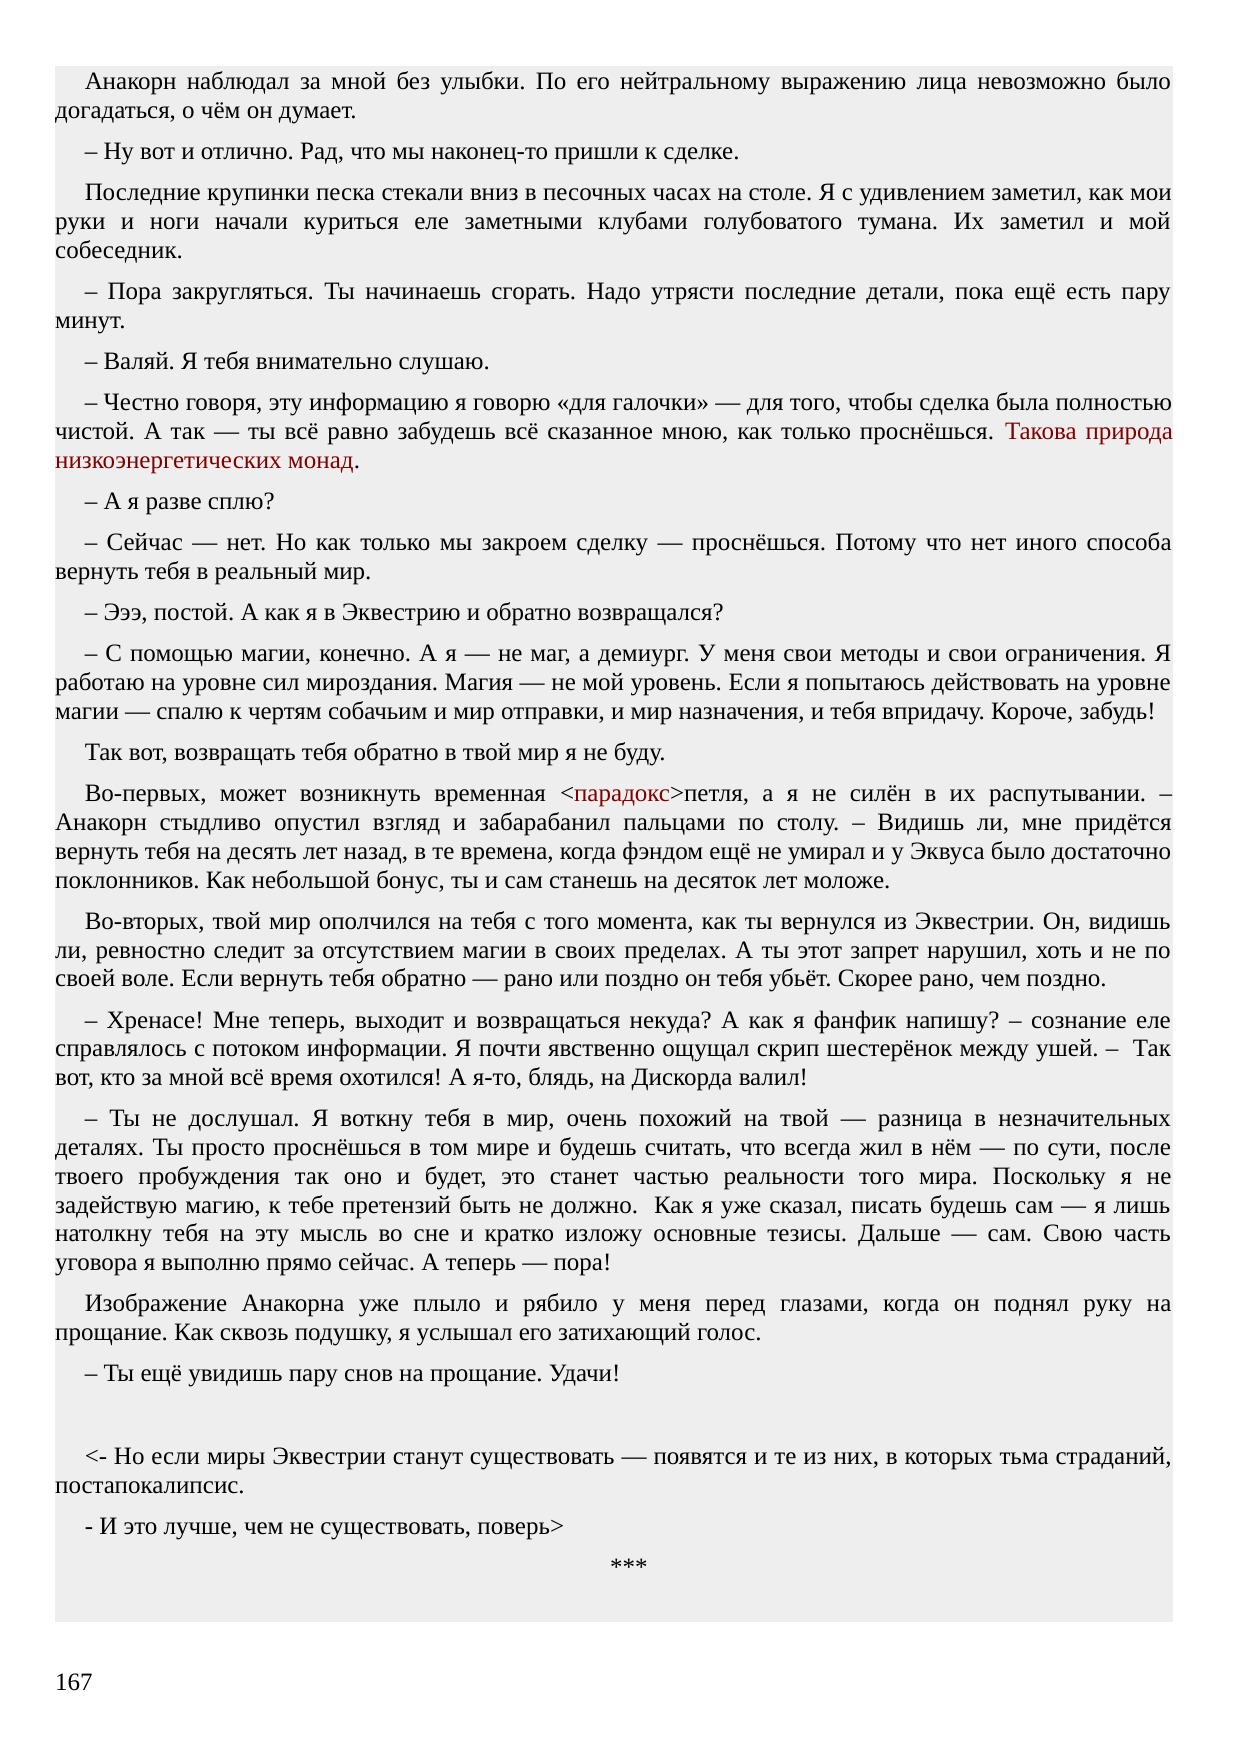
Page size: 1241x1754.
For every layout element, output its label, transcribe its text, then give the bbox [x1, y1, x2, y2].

text – Ты ещё увидишь пару снов на прощание. Удачи! [55, 1358, 1173, 1387]
text – С помощью магии, конечно. А я — не маг, а демиург. У меня свои методы и свои ограничения. Я работаю на уровне сил мироздания. Магия — не мой уровень. Если я попытаюсь действовать на уровне магии — спалю к чертям собачьим и мир отправки, и мир назначения, и тебя впридачу. Короче, забудь! [55, 638, 1173, 725]
text – Ну вот и отлично. Рад, что мы наконец-то пришли к сделке. [55, 136, 1173, 165]
text – Честно говоря, эту информацию я говорю «для галочки» — для того, чтобы сделка была полностью чистой. А так — ты всё равно забудешь всё сказанное мною, как только проснёшься. Такова природа низкоэнергетических монад. [55, 387, 1173, 473]
text – Хренасе! Мне теперь, выходит и возвращаться некуда? А как я фанфик напишу? – сознание еле справлялось с потоком информации. Я почти явственно ощущал скрип шестерёнок между ушей. – Так вот, кто за мной всё время охотился! А я-то, блядь, на Дискорда валил! [55, 1005, 1173, 1091]
text – Ты не дослушал. Я воткну тебя в мир, очень похожий на твой — разница в незначительных деталях. Ты просто проснёшься в том мире и будешь считать, что всегда жил в нём — по сути, после твоего пробуждения так оно и будет, это станет частью реальности того мира. Поскольку я не задействую магию, к тебе претензий быть не должно. Как я уже сказал, писать будешь сам — я лишь натолкну тебя на эту мысль во сне и кратко изложу основные тезисы. Дальше — сам. Свою часть уговора я выполню прямо сейчас. А теперь — пора! [55, 1103, 1173, 1276]
text – Валяй. Я тебя внимательно слушаю. [55, 346, 1173, 375]
text Анакорн наблюдал за мной без улыбки. По его нейтральному выражению лица невозможно было догадаться, о чём он думает. [55, 66, 1173, 123]
text <- Но если миры Эквестрии станут существовать — появятся и те из них, в которых тьма страданий, постапокалипсис. [55, 1441, 1173, 1498]
text *** [55, 1552, 1173, 1581]
text – Эээ, постой. А как я в Эквестрию и обратно возвращался? [55, 597, 1173, 626]
text Во-первых, может возникнуть временная <парадокс>петля, а я не силён в их распутывании. – Анакорн стыдливо опустил взгляд и забарабанил пальцами по столу. – Видишь ли, мне придётся вернуть тебя на десять лет назад, в те времена, когда фэндом ещё не умирал и у Эквуса было достаточно поклонников. Как небольшой бонус, ты и сам станешь на десяток лет моложе. [55, 778, 1173, 893]
text Изображение Анакорна уже плыло и рябило у меня перед глазами, когда он поднял руку на прощание. Как сквозь подушку, я услышал его затихающий голос. [55, 1288, 1173, 1346]
text – А я разве сплю? [55, 486, 1173, 515]
text – Пора закругляться. Ты начинаешь сгорать. Надо утрясти последние детали, пока ещё есть пару минут. [55, 276, 1173, 333]
text Во-вторых, твой мир ополчился на тебя с того момента, как ты вернулся из Эквестрии. Он, видишь ли, ревностно следит за отсутствием магии в своих пределах. А ты этот запрет нарушил, хоть и не по своей воле. Если вернуть тебя обратно — рано или поздно он тебя убьёт. Скорее рано, чем поздно. [55, 906, 1173, 992]
text Последние крупинки песка стекали вниз в песочных часах на столе. Я с удивлением заметил, как мои руки и ноги начали куриться еле заметными клубами голубоватого тумана. Их заметил и мой собеседник. [55, 177, 1173, 263]
text – Сейчас — нет. Но как только мы закроем сделку — проснёшься. Потому что нет иного способа вернуть тебя в реальный мир. [55, 527, 1173, 585]
text Так вот, возвращать тебя обратно в твой мир я не буду. [55, 737, 1173, 766]
text - И это лучше, чем не существовать, поверь> [55, 1511, 1173, 1540]
